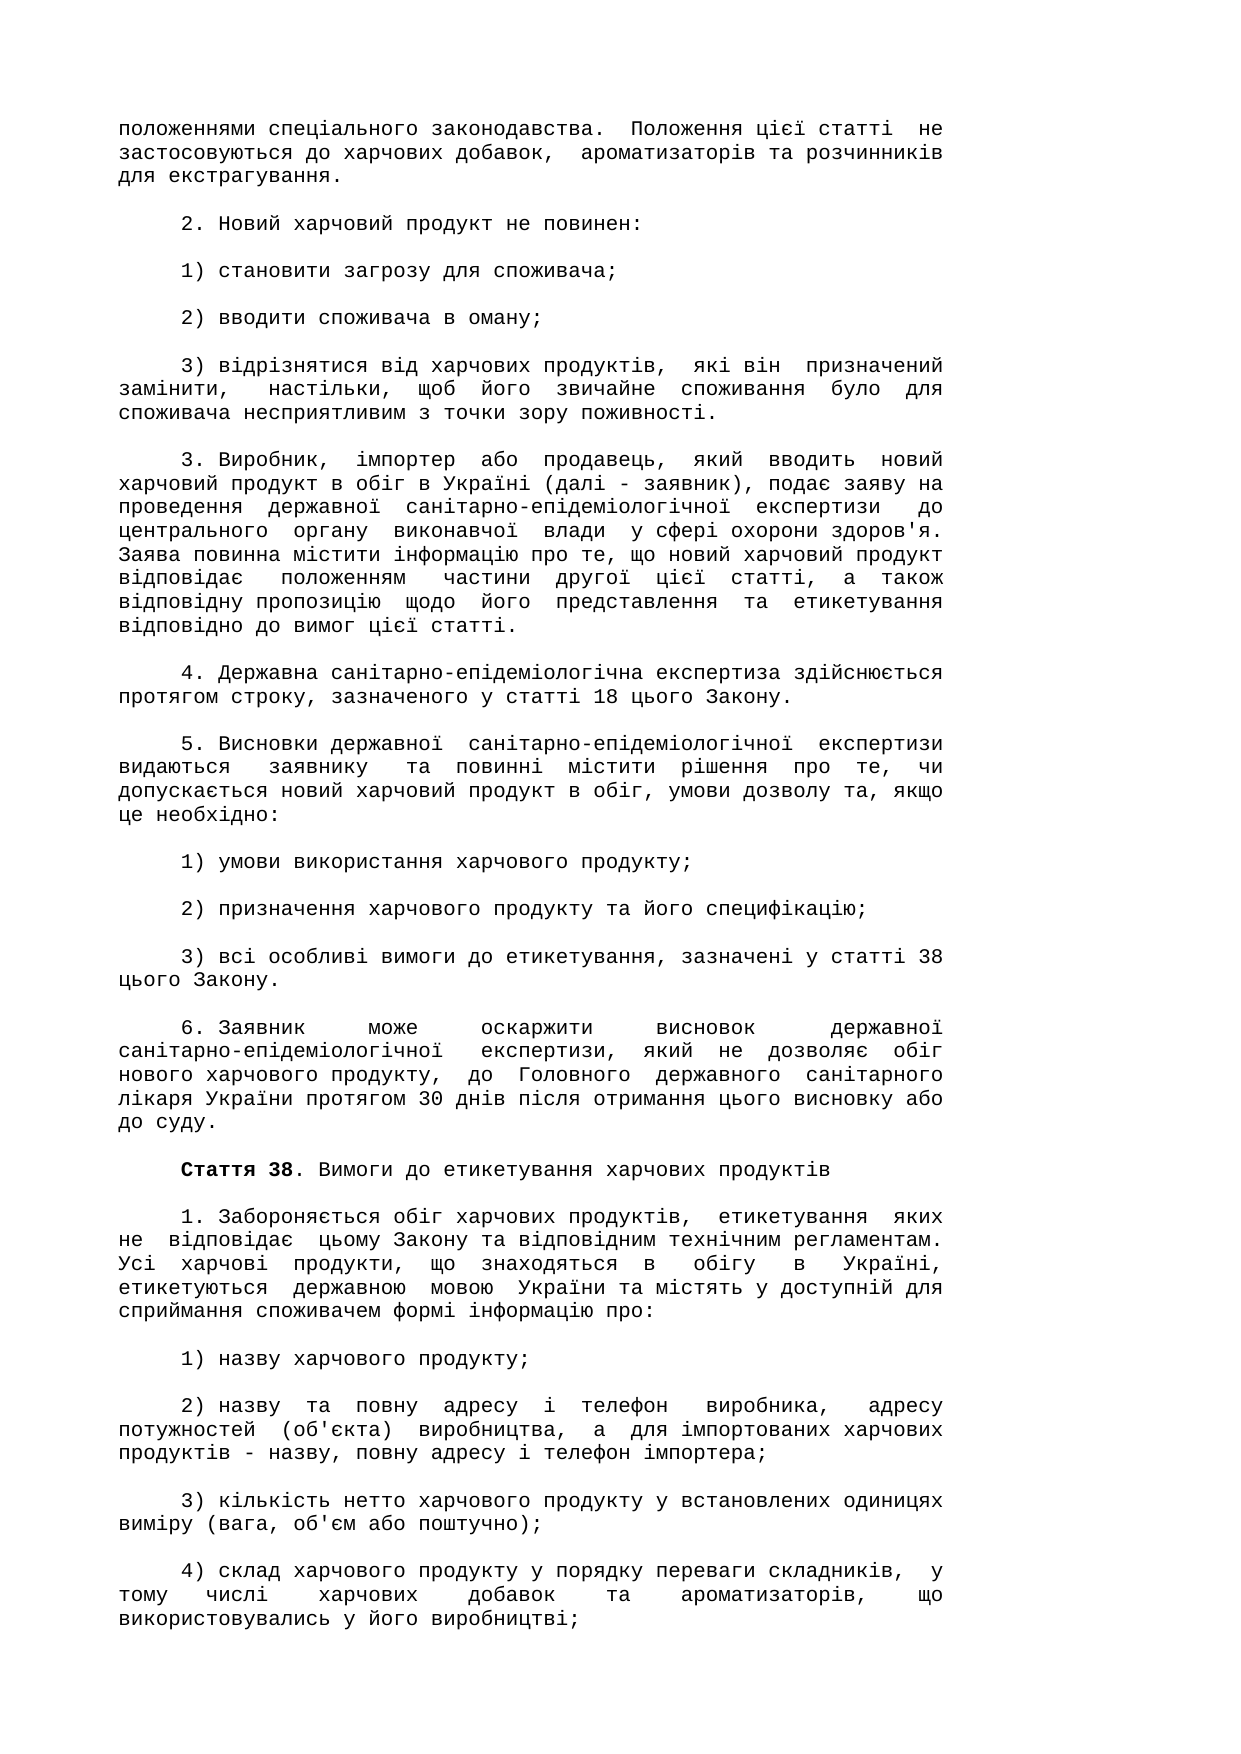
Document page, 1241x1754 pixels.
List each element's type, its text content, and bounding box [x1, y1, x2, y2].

text до суду. [118, 1111, 1122, 1135]
text лікаря України протягом 30 днів після отримання цього висновку або [118, 1088, 1122, 1111]
text для екстрагування. [118, 165, 1122, 189]
text відповідає положенням частини другої цієї статті, а також [118, 567, 1122, 591]
text 1) умови використання харчового продукту; [118, 851, 1122, 875]
text не відповідає цьому Закону та відповідним технічним регламентам. [118, 1229, 1122, 1253]
text потужностей (об'єкта) виробництва, а для імпортованих харчових [118, 1419, 1122, 1442]
text проведення державної санітарно-епідеміологічної експертизи до [118, 496, 1122, 520]
text Заява повинна містити інформацію про те, що новий харчовий продукт [118, 544, 1122, 567]
text 3) кількість нетто харчового продукту у встановлених одиницях [118, 1489, 1122, 1513]
text етикетуються державною мовою України та містять у доступній для [118, 1277, 1122, 1300]
text 3) всі особливі вимоги до етикетування, зазначені у статті 38 [118, 946, 1122, 969]
text видаються заявнику та повинні містити рішення про те, чи [118, 757, 1122, 780]
text санітарно-епідеміологічної експертизи, який не дозволяє обіг [118, 1040, 1122, 1064]
text 2) назву та повну адресу і телефон виробника, адресу [118, 1395, 1122, 1419]
text 3) відрізнятися від харчових продуктів, які він призначений [118, 354, 1122, 378]
text застосовуються до харчових добавок, ароматизаторів та розчинників [118, 142, 1122, 165]
text 4) склад харчового продукту у порядку переваги складників, у [118, 1561, 1122, 1584]
text протягом строку, зазначеного у статті 18 цього Закону. [118, 686, 1122, 709]
text Стаття 38. Вимоги до етикетування харчових продуктів [118, 1158, 1122, 1182]
text використовувались у його виробництві; [118, 1608, 1122, 1631]
text споживача несприятливим з точки зору поживності. [118, 402, 1122, 426]
text це необхідно: [118, 804, 1122, 827]
text продуктів - назву, повну адресу і телефон імпортера; [118, 1442, 1122, 1466]
text 2) вводити споживача в оману; [118, 307, 1122, 331]
text замінити, настільки, щоб його звичайне споживання було для [118, 378, 1122, 402]
text 1) становити загрозу для споживача; [118, 260, 1122, 284]
text 2) призначення харчового продукту та його специфікацію; [118, 898, 1122, 922]
text сприймання споживачем формі інформацію про: [118, 1300, 1122, 1324]
text 5. Висновки державної санітарно-епідеміологічної експертизи [118, 733, 1122, 757]
text виміру (вага, об'єм або поштучно); [118, 1513, 1122, 1537]
text допускається новий харчовий продукт в обіг, умови дозволу та, якщо [118, 780, 1122, 804]
text 4. Державна санітарно-епідеміологічна експертиза здійснюється [118, 662, 1122, 686]
text центрального органу виконавчої влади у сфері охорони здоров'я. [118, 520, 1122, 544]
text цього Закону. [118, 969, 1122, 993]
text відповідну пропозицію щодо його представлення та етикетування [118, 591, 1122, 615]
text 1) назву харчового продукту; [118, 1348, 1122, 1371]
text положеннями спеціального законодавства. Положення цієї статті не [118, 118, 1122, 142]
text 1. Забороняється обіг харчових продуктів, етикетування яких [118, 1206, 1122, 1229]
text Усі харчові продукти, що знаходяться в обігу в Україні, [118, 1253, 1122, 1277]
text 3. Виробник, імпортер або продавець, який вводить новий [118, 449, 1122, 473]
text тому числі харчових добавок та ароматизаторів, що [118, 1584, 1122, 1608]
text нового харчового продукту, до Головного державного санітарного [118, 1064, 1122, 1088]
text харчовий продукт в обіг в Україні (далі - заявник), подає заяву на [118, 473, 1122, 496]
text 2. Новий харчовий продукт не повинен: [118, 213, 1122, 236]
text відповідно до вимог цієї статті. [118, 615, 1122, 638]
text 6. Заявник може оскаржити висновок державної [118, 1017, 1122, 1040]
